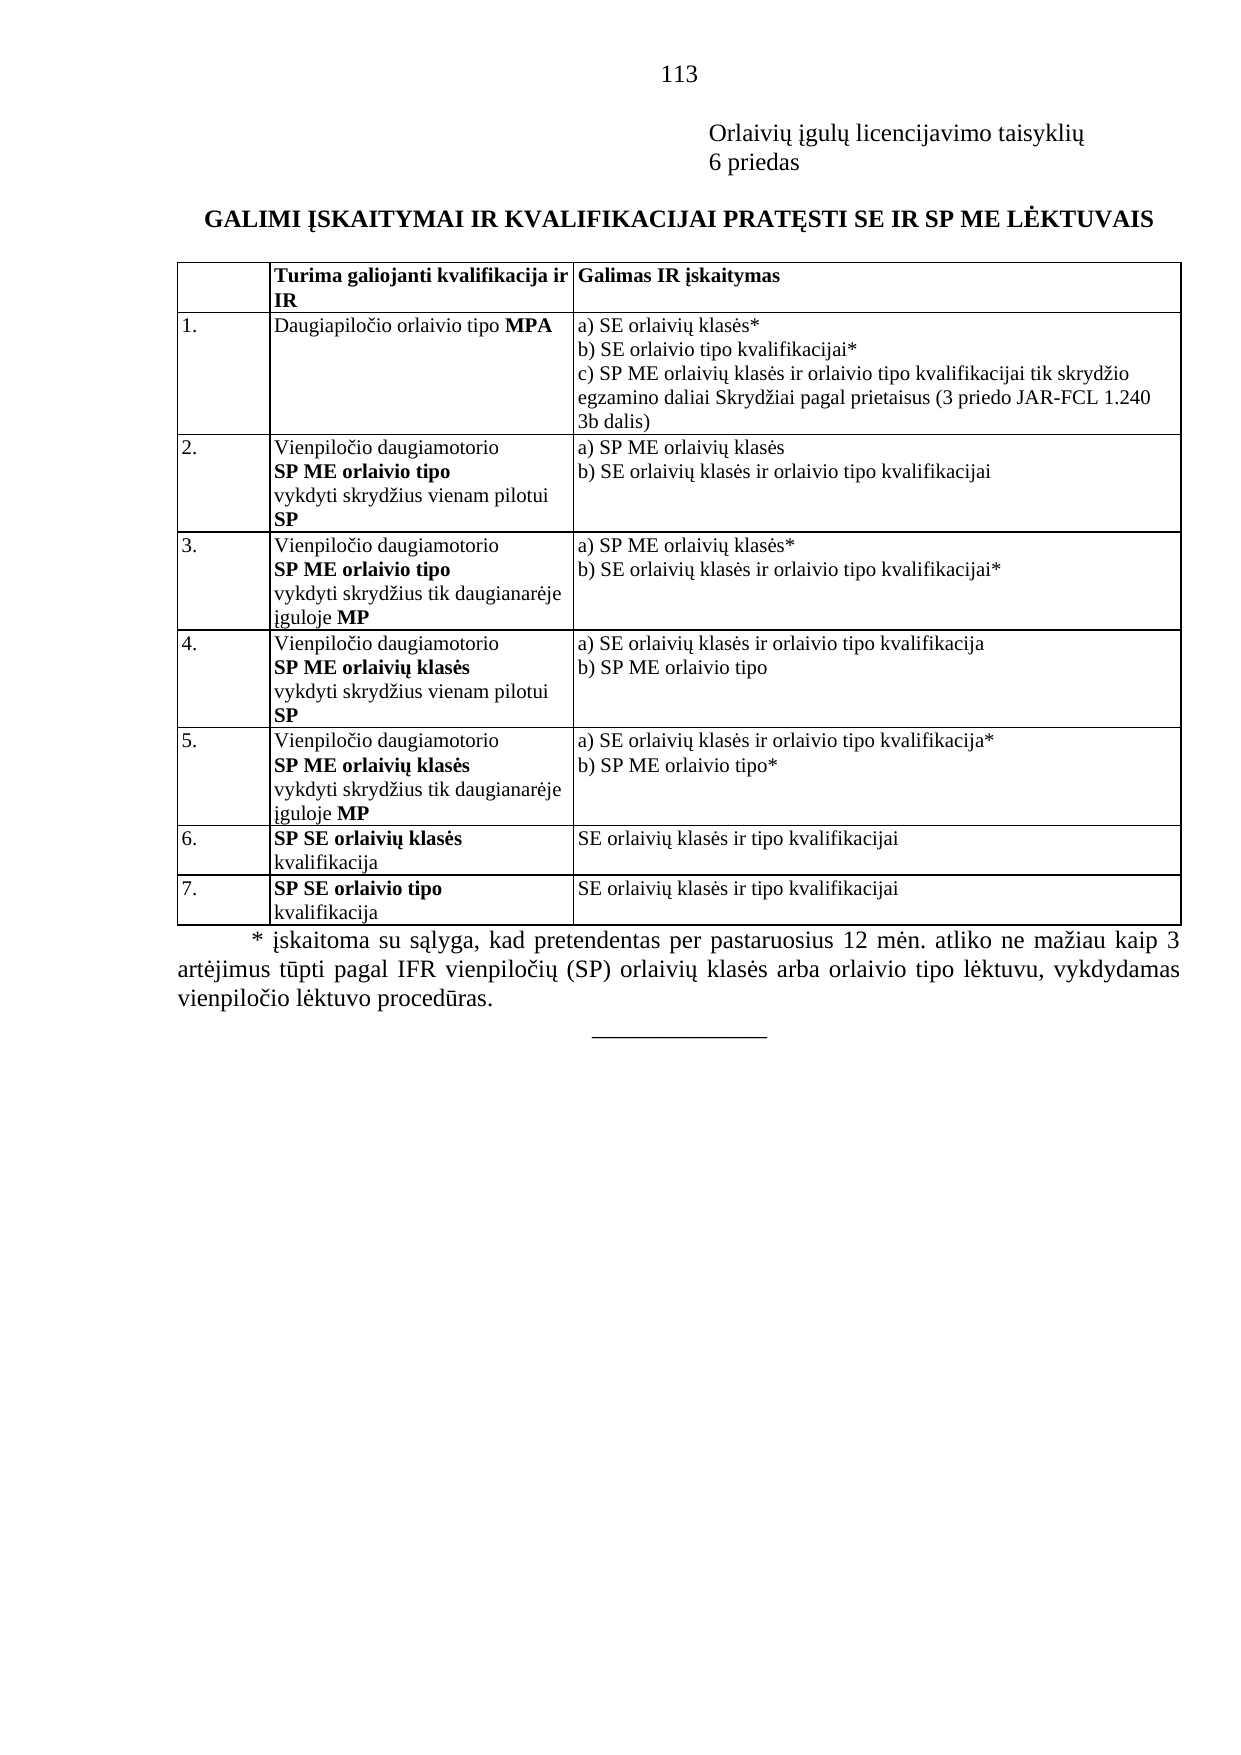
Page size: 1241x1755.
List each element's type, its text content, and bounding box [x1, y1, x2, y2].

table_cell 5. [178, 728, 269, 825]
table_cell a) SP ME orlaivių klasės b) SE orlaivių klasės ir orlaivio tipo kvalifikacijai [574, 435, 1180, 531]
table_cell SE orlaivių klasės ir tipo kvalifikacijai [574, 876, 1180, 924]
table_header [178, 263, 269, 312]
table_cell 4. [178, 631, 269, 727]
table_header Galimas IR įskaitymas [574, 263, 1180, 312]
table_cell a) SE orlaivių klasės ir orlaivio tipo kvalifikacija* b) SP ME orlaivio tipo* [574, 728, 1180, 825]
table_cell 6. [178, 826, 269, 874]
table_cell a) SP ME orlaivių klasės* b) SE orlaivių klasės ir orlaivio tipo kvalifikacijai* [574, 533, 1180, 629]
text 6 priedas [177, 147, 1181, 176]
table_cell 7. [178, 876, 269, 924]
text Galimi įskaitymai IR kvalifikacijai pratęsti SE ir SP ME lėktuvais [177, 204, 1181, 233]
text ______________ [177, 1012, 1181, 1041]
table_cell SE orlaivių klasės ir tipo kvalifikacijai [574, 826, 1180, 874]
text Orlaivių įgulų licencijavimo taisyklių [177, 118, 1181, 147]
table_cell Daugiapiločio orlaivio tipo MPA [271, 313, 573, 433]
table_cell a) SE orlaivių klasės ir orlaivio tipo kvalifikacija b) SP ME orlaivio tipo [574, 631, 1180, 727]
table_cell 2. [178, 435, 269, 531]
table_cell 1. [178, 313, 269, 433]
text * įskaitoma su sąlyga, kad pretendentas per pastaruosius 12 mėn. atliko ne mažiau kaip 3 artėjimus tūpti pagal IFR vienpiločių (SP) orlaivių klasės arba orlaivio tipo lėktuvu, vykdydamas vienpiločio lėktuvo procedūras. [177, 926, 1181, 1012]
table_cell 3. [178, 533, 269, 629]
